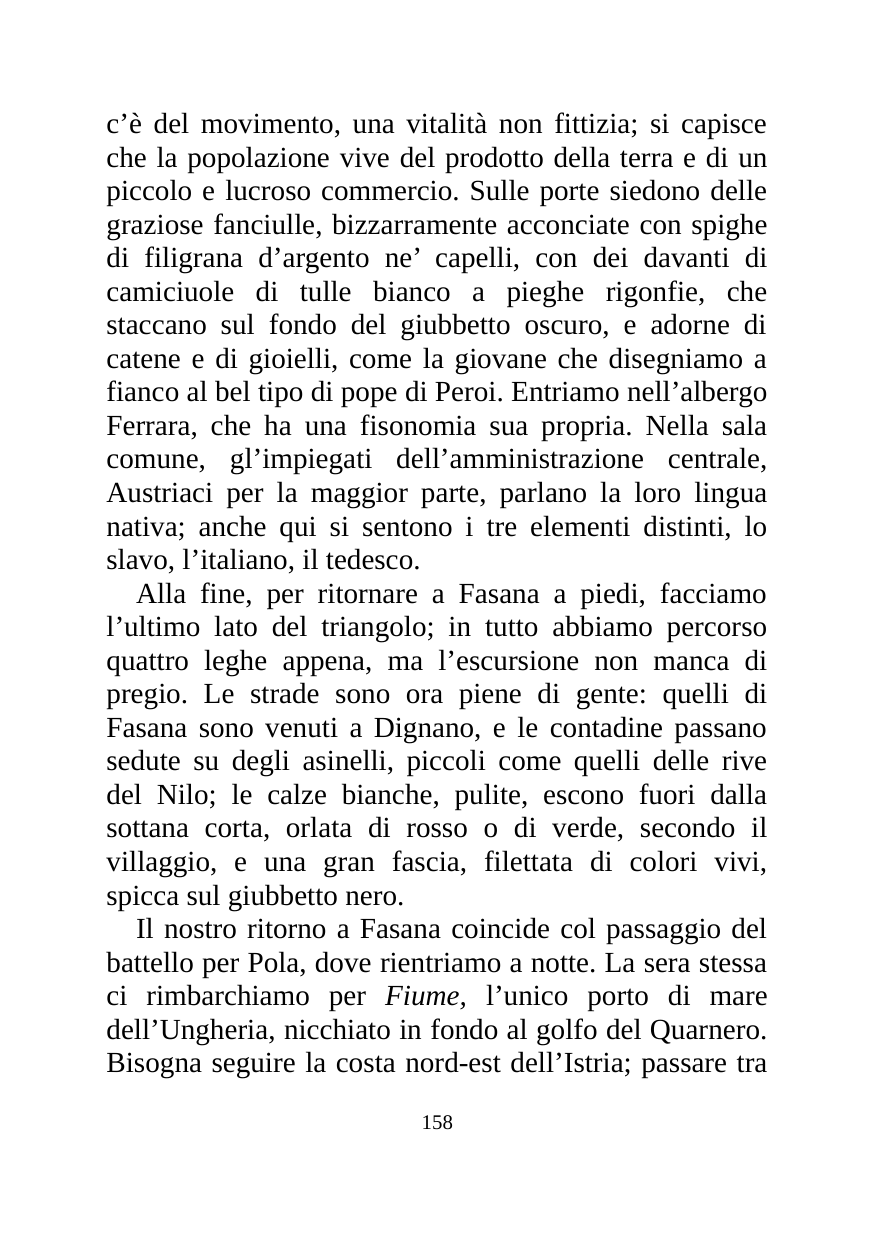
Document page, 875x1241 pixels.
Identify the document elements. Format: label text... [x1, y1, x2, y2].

text Il nostro ritorno a Fasana coincide col passaggio del battello per Pola, dove rientriamo a notte. La sera stessa ci rimbarchiamo per Fiume, l’unico porto di mare dell’Ungheria, nicchiato in fondo al golfo del Quarnero. Bisogna seguire la costa nord-est dell’Istria; passare tra [106, 911, 768, 1079]
text Alla fine, per ritornare a Fasana a piedi, facciamo l’ultimo lato del triangolo; in tutto abbiamo percorso quattro leghe appena, ma l’escursione non manca di pregio. Le strade sono ora piene di gente: quelli di Fasana sono venuti a Dignano, e le contadine passano sedute su degli asinelli, piccoli come quelli delle rive del Nilo; le calze bianche, pulite, escono fuori dalla sottana corta, orlata di rosso o di verde, secondo il villaggio, e una gran fascia, filettata di colori vivi, spicca sul giubbetto nero. [106, 576, 768, 911]
text c’è del movimento, una vitalità non fittizia; si capisce che la popolazione vive del prodotto della terra e di un piccolo e lucroso commercio. Sulle porte siedono delle graziose fanciulle, bizzarramente acconciate con spighe di filigrana d’argento ne’ capelli, con dei davanti di camiciuole di tulle bianco a pieghe rigonfie, che staccano sul fondo del giubbetto oscuro, e adorne di catene e di gioielli, come la giovane che disegniamo a fianco al bel tipo di pope di Peroi. Entriamo nell’albergo Ferrara, che ha una fisonomia sua propria. Nella sala comune, gl’impiegati dell’amministrazione centrale, Austriaci per la maggior parte, parlano la loro lingua nativa; anche qui si sentono i tre elementi distinti, lo slavo, l’italiano, il tedesco. [106, 106, 768, 576]
